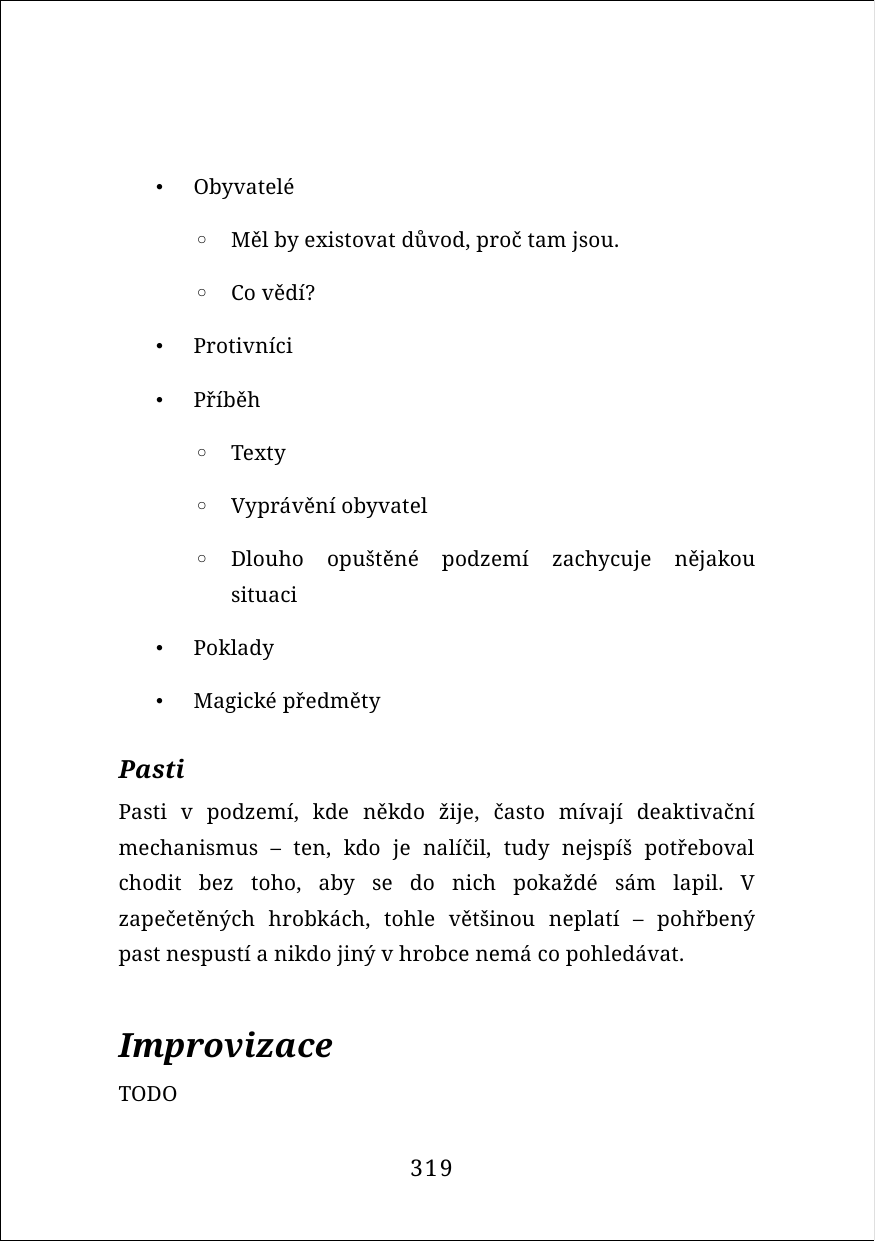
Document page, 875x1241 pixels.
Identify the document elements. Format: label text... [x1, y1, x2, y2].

list Co vědí? [193, 278, 756, 307]
text TODO [118, 1079, 756, 1108]
list Poklady [156, 633, 756, 662]
text Pasti v podzemí, kde někdo žije, často mívají deaktivační mechanismus – ten, kdo je nalíčil, tudy nejspíš potřeboval chodit bez toho, aby se do nich pokaždé sám lapil. V zapečetěných hrobkách, tohle většinou neplatí – pohřbený past nespustí a nikdo jiný v hrobce nemá co pohledávat. [118, 797, 756, 968]
list Obyvatelé [156, 172, 756, 200]
list Měl by existovat důvod, proč tam jsou. [193, 225, 756, 253]
list Příběh [156, 385, 756, 413]
list Vyprávění obyvatel [193, 491, 756, 519]
list Dlouho opuštěné podzemí zachycuje nějakou situaci [193, 544, 756, 608]
list Protivníci [156, 331, 756, 360]
list Magické předměty [156, 686, 756, 715]
subtitle Pasti [118, 751, 756, 785]
list Texty [193, 438, 756, 466]
subtitle Improvizace [118, 1022, 756, 1067]
